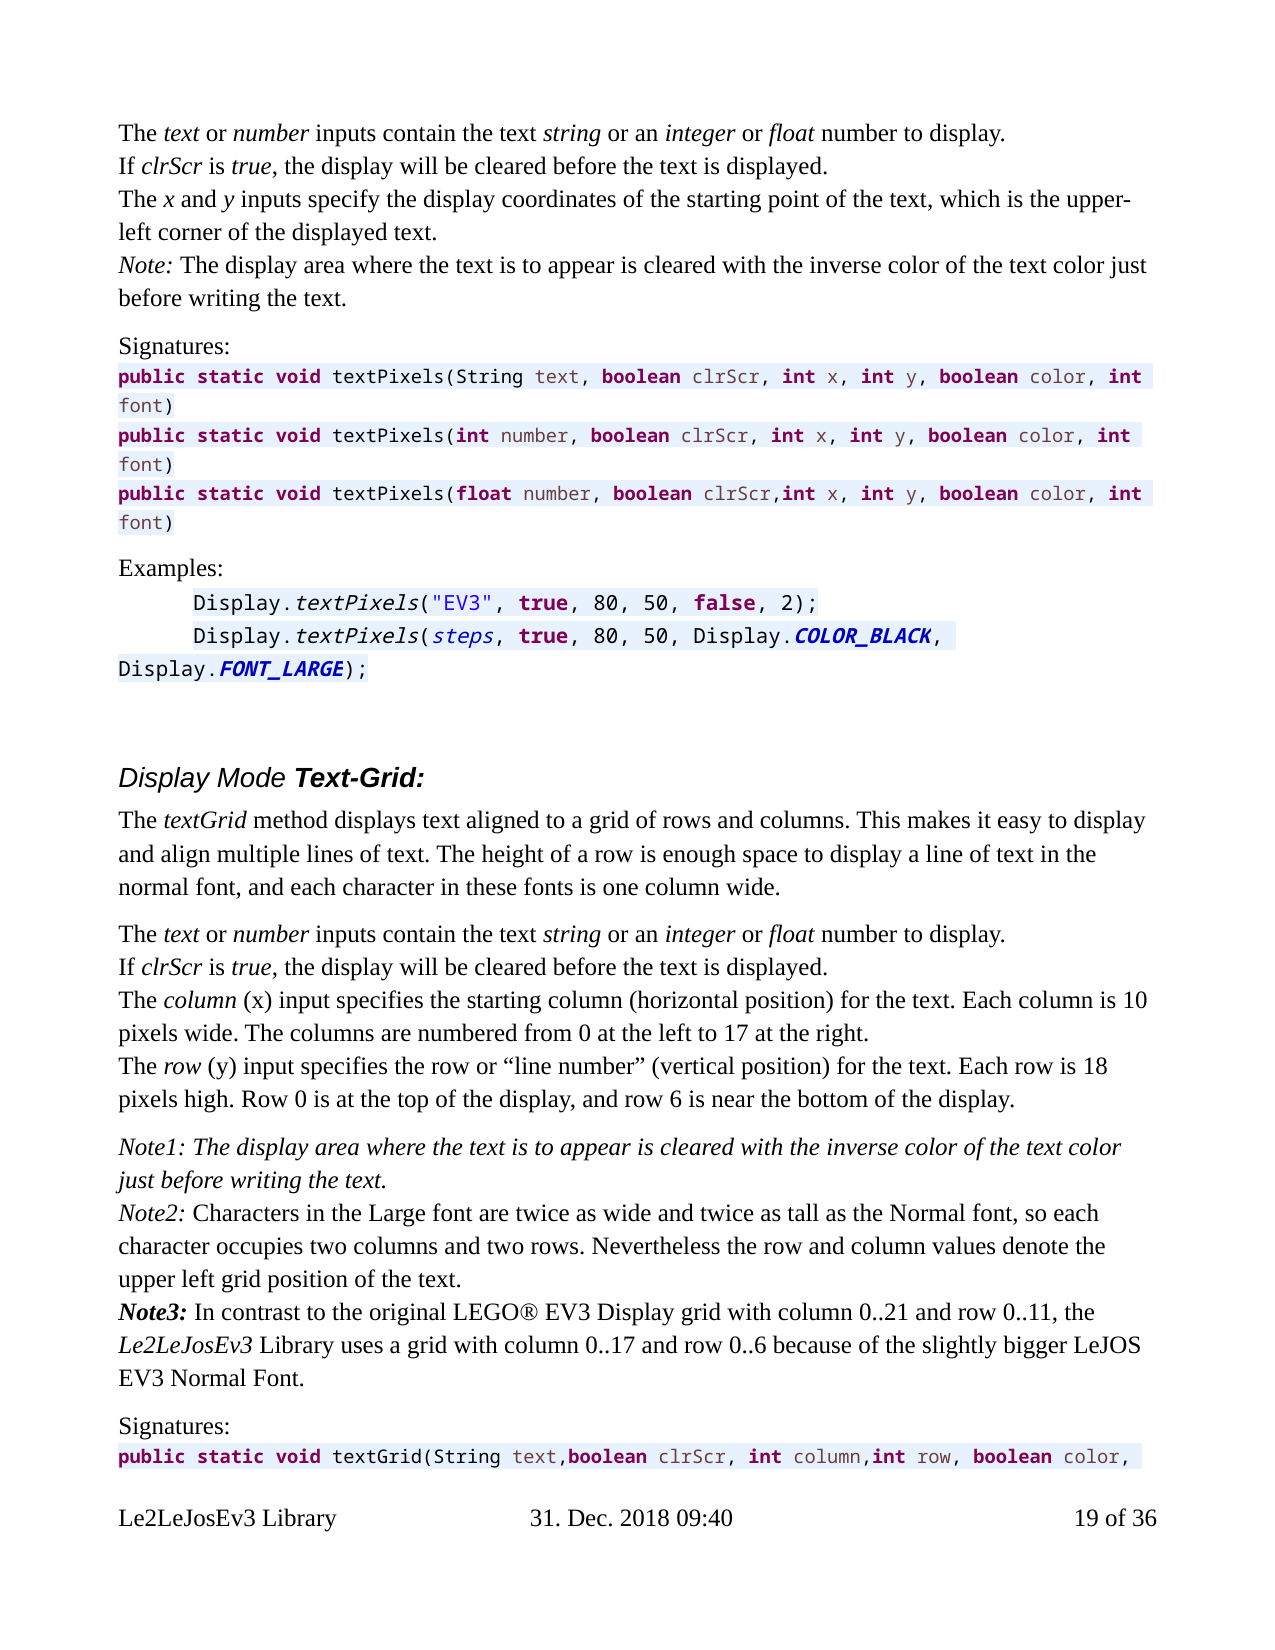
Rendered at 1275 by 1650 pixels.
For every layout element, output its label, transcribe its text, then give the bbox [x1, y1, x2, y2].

text The text or number inputs contain the text string or an integer or float number to display. If clrScr is true, the display will be cleared before the text is displayed. The x and y inputs specify the display coordinates of the starting point of the text, which is the upper-left corner of the displayed text. Note: The display area where the text is to appear is cleared with the inverse color of the text color just before writing the text. [118, 118, 1157, 312]
subtitle Display Mode Text-Grid: [118, 761, 1157, 793]
text Note1: The display area where the text is to appear is cleared with the inverse color of the text color just before writing the text. Note2: Characters in the Large font are twice as wide and twice as tall as the Normal font, so each character occupies two columns and two rows. Nevertheless the row and column values denote the upper left grid position of the text. Note3: In contrast to the original LEGO® EV3 Display grid with column 0..21 and row 0..11, the Le2LeJosEv3 Library uses a grid with column 0..17 and row 0..6 because of the slightly bigger LeJOS EV3 Normal Font. [118, 1132, 1157, 1392]
text Signatures: public static void textGrid(String text,boolean clrScr, int column,int row, boolean color, [118, 1411, 1157, 1469]
text The text or number inputs contain the text string or an integer or float number to display. If clrScr is true, the display will be cleared before the text is displayed. The column (x) input specifies the starting column (horizontal position) for the text. Each column is 10 pixels wide. The columns are numbered from 0 at the left to 17 at the right. The row (y) input specifies the row or “line number” (vertical position) for the text. Each row is 18 pixels high. Row 0 is at the top of the display, and row 6 is near the bottom of the display. [118, 919, 1157, 1113]
text Signatures: public static void textPixels(String text, boolean clrScr, int x, int y, boolean color, int font) public static void textPixels(int number, boolean clrScr, int x, int y, boolean color, int font) public static void textPixels(float number, boolean clrScr,int x, int y, boolean color, int font) [118, 331, 1157, 535]
text Examples: Display.textPixels("EV3", true, 80, 50, false, 2); Display.textPixels(steps, true, 80, 50, Display.COLOR_BLACK, Display.FONT_LARGE); [118, 553, 1157, 682]
text The textGrid method displays text aligned to a grid of rows and columns. This makes it easy to display and align multiple lines of text. The height of a row is enough space to display a line of text in the normal font, and each character in these fonts is one column wide. [118, 806, 1157, 900]
